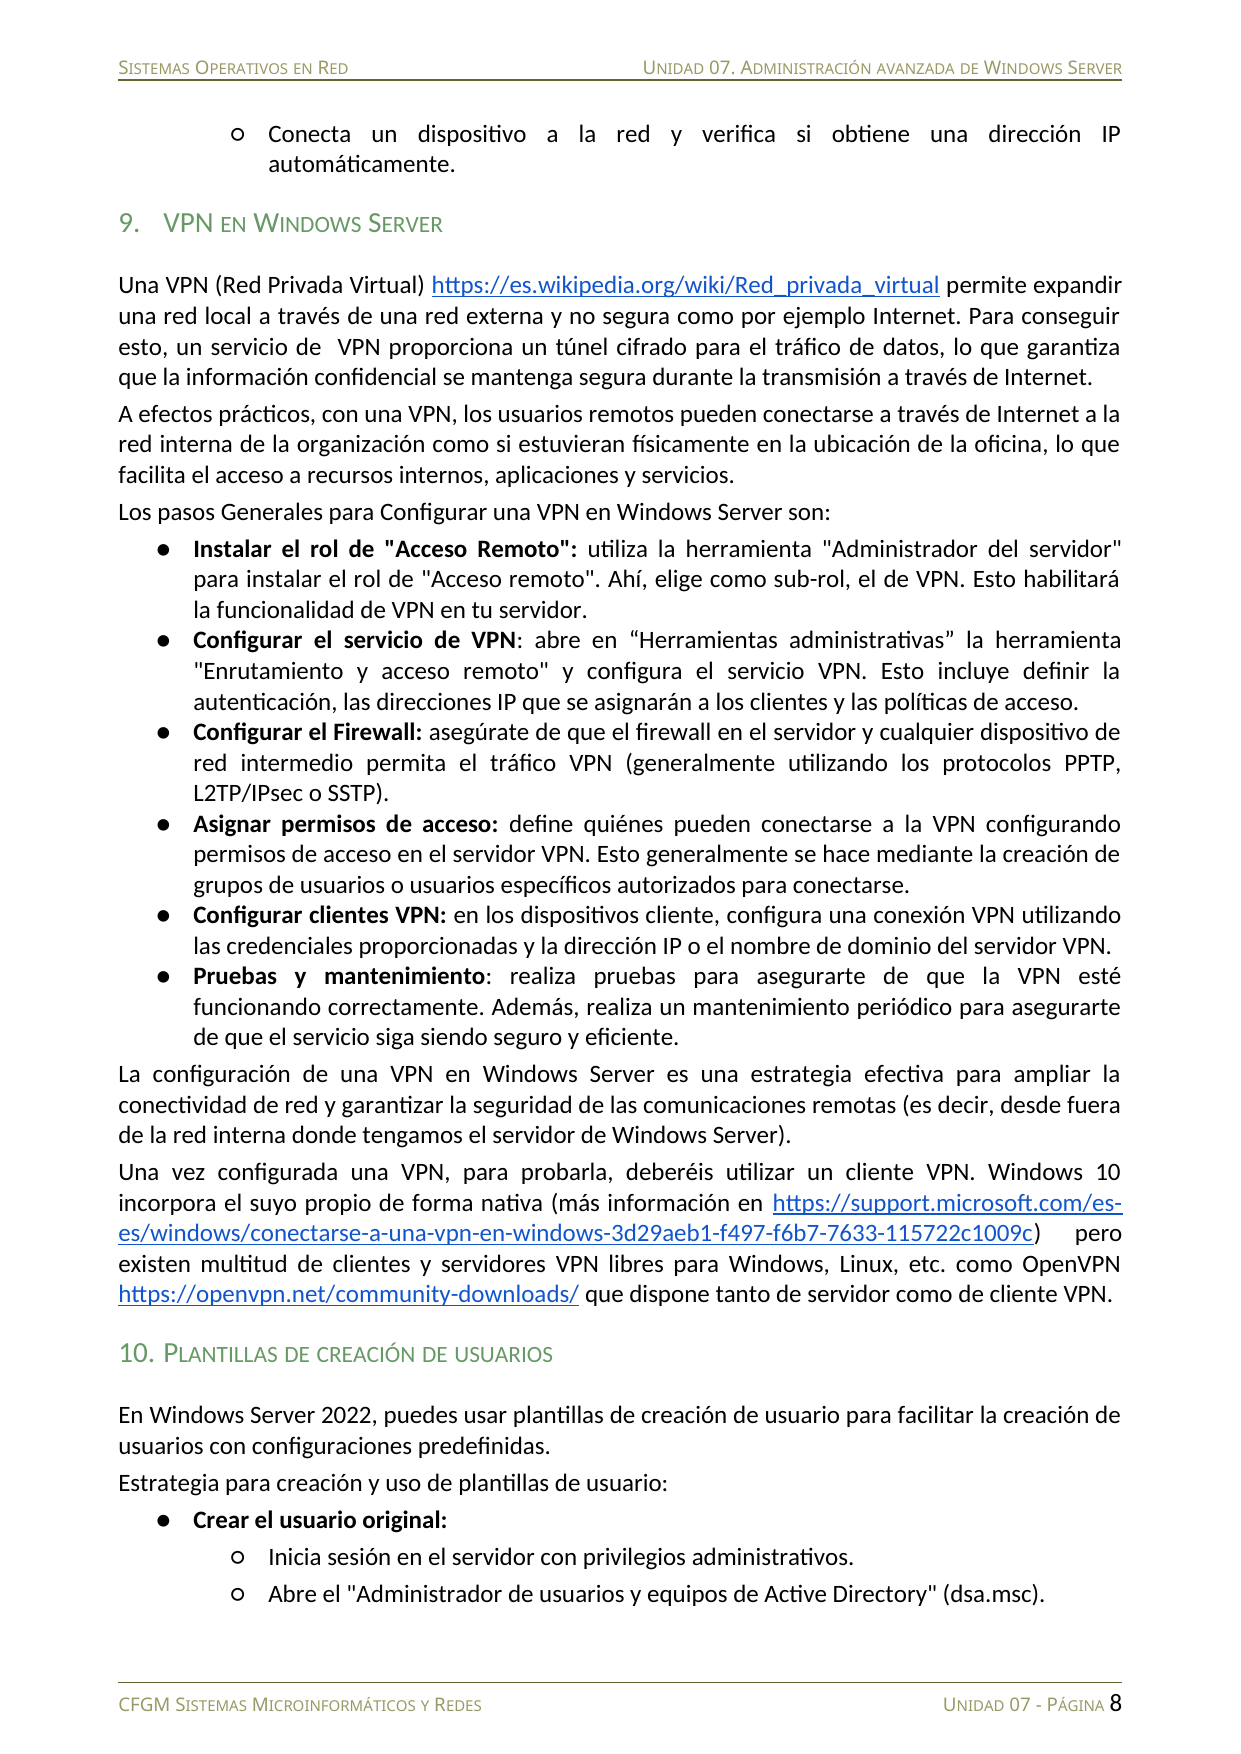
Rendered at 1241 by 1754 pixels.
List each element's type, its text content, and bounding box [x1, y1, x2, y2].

subtitle Plantillas de creación de usuarios [118, 1334, 1122, 1369]
list Abre el "Administrador de usuarios y equipos de Active Directory" (dsa.msc). [231, 1578, 1122, 1608]
list Pruebas y mantenimiento: realiza pruebas para asegurarte de que la VPN esté funcionando correctamente. Además, realiza un mantenimiento periódico para asegurarte de que el servicio siga siendo seguro y eficiente. [156, 960, 1122, 1052]
list Asignar permisos de acceso: define quiénes pueden conectarse a la VPN configurando permisos de acceso en el servidor VPN. Esto generalmente se hace mediante la creación de grupos de usuarios o usuarios específicos autorizados para conectarse. [156, 808, 1122, 899]
text La configuración de una VPN en Windows Server es una estrategia efectiva para ampliar la conectividad de red y garantizar la seguridad de las comunicaciones remotas (es decir, desde fuera de la red interna donde tengamos el servidor de Windows Server). [118, 1058, 1122, 1150]
list Configurar el servicio de VPN: abre en “Herramientas administrativas” la herramienta "Enrutamiento y acceso remoto" y configura el servicio VPN. Esto incluye definir la autenticación, las direcciones IP que se asignarán a los clientes y las políticas de acceso. [156, 625, 1122, 716]
list Configurar el Firewall: asegúrate de que el firewall en el servidor y cualquier dispositivo de red intermedio permita el tráfico VPN (generalmente utilizando los protocolos PPTP, L2TP/IPsec o SSTP). [156, 716, 1122, 808]
list Inicia sesión en el servidor con privilegios administrativos. [231, 1541, 1122, 1572]
text Estrategia para creación y uso de plantillas de usuario: [118, 1467, 1122, 1498]
text Los pasos Generales para Configurar una VPN en Windows Server son: [118, 496, 1122, 527]
list Conecta un dispositivo a la red y verifica si obtiene una dirección IP automáticamente. [231, 118, 1122, 179]
subtitle VPN en Windows Server [118, 204, 1122, 239]
list Instalar el rol de "Acceso Remoto": utiliza la herramienta "Administrador del servidor" para instalar el rol de "Acceso remoto". Ahí, elige como sub-rol, el de VPN. Esto habilitará la funcionalidad de VPN en tu servidor. [156, 533, 1122, 625]
text En Windows Server 2022, puedes usar plantillas de creación de usuario para facilitar la creación de usuarios con configuraciones predefinidas. [118, 1399, 1122, 1461]
text Una vez configurada una VPN, para probarla, deberéis utilizar un cliente VPN. Windows 10 incorpora el suyo propio de forma nativa (más información en https://support.microsoft.com/es-es/windows/conectarse-a-una-vpn-en-windows-3d29aeb1-f497-f6b7-7633-115722c1009c) pero existen multitud de clientes y servidores VPN libres para Windows, Linux, etc. como OpenVPN https://openvpn.net/community-downloads/ que dispone tanto de servidor como de cliente VPN. [118, 1156, 1122, 1309]
text A efectos prácticos, con una VPN, los usuarios remotos pueden conectarse a través de Internet a la red interna de la organización como si estuvieran físicamente en la ubicación de la oficina, lo que facilita el acceso a recursos internos, aplicaciones y servicios. [118, 398, 1122, 490]
list Configurar clientes VPN: en los dispositivos cliente, configura una conexión VPN utilizando las credenciales proporcionadas y la dirección IP o el nombre de dominio del servidor VPN. [156, 899, 1122, 960]
list Crear el usuario original: [156, 1504, 1122, 1534]
text Una VPN (Red Privada Virtual) https://es.wikipedia.org/wiki/Red_privada_virtual permite expandir una red local a través de una red externa y no segura como por ejemplo Internet. Para conseguir esto, un servicio de VPN proporciona un túnel cifrado para el tráfico de datos, lo que garantiza que la información confidencial se mantenga segura durante la transmisión a través de Internet. [118, 269, 1122, 392]
